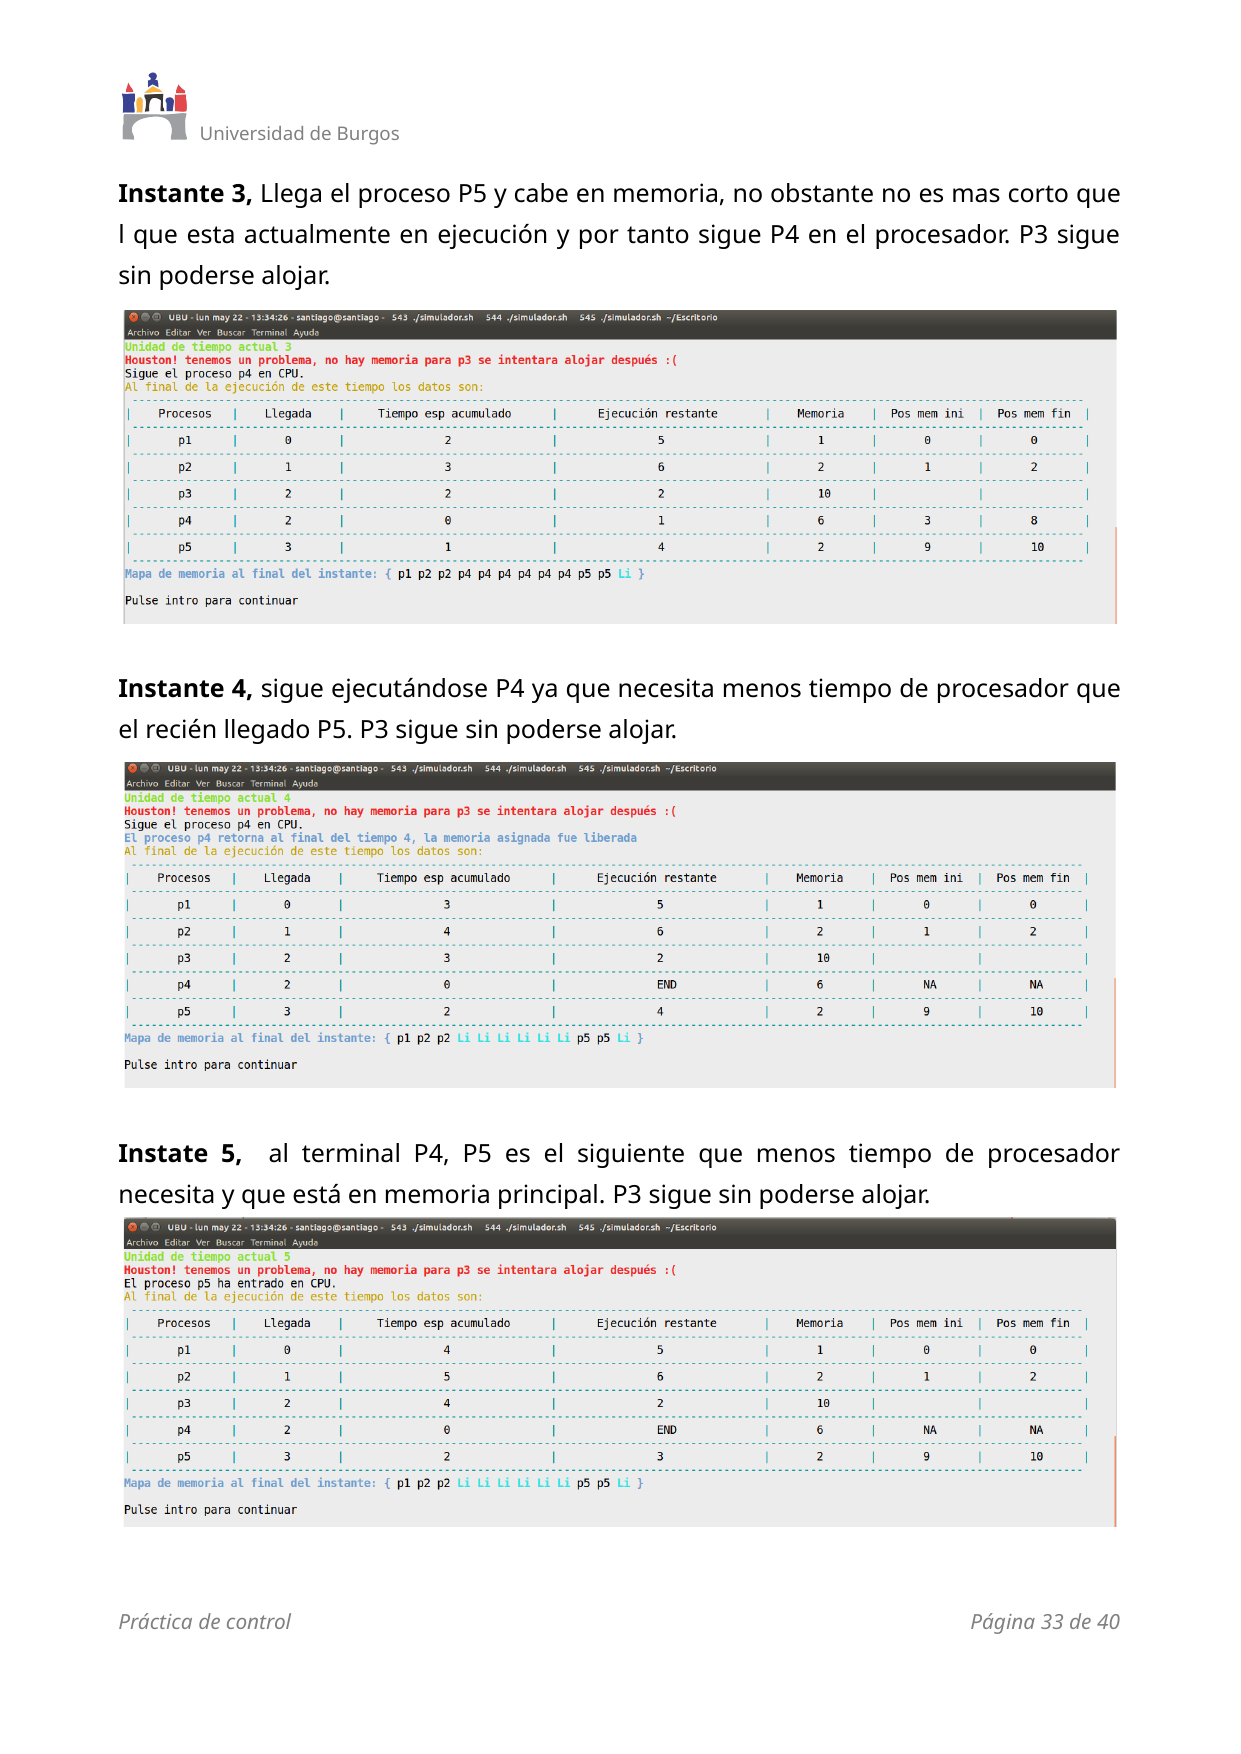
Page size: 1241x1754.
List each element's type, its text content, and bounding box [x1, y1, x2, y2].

text Instante 4, sigue ejecutándose P4 ya que necesita menos tiempo de procesador que el recién llegado P5. P3 sigue sin poderse alojar. [118, 671, 1122, 746]
picture [123, 1217, 1117, 1527]
picture [123, 310, 1117, 624]
text Instante 3, Llega el proceso P5 y cabe en memoria, no obstante no es mas corto que l que esta actualmente en ejecución y por tanto sigue P4 en el procesador. P3 sigue sin poderse alojar. [118, 176, 1122, 292]
picture [117, 72, 189, 142]
picture [124, 762, 1116, 1088]
text Instate 5, al terminal P4, P5 es el siguiente que menos tiempo de procesador necesita y que está en memoria principal. P3 sigue sin poderse alojar. [118, 1136, 1122, 1210]
